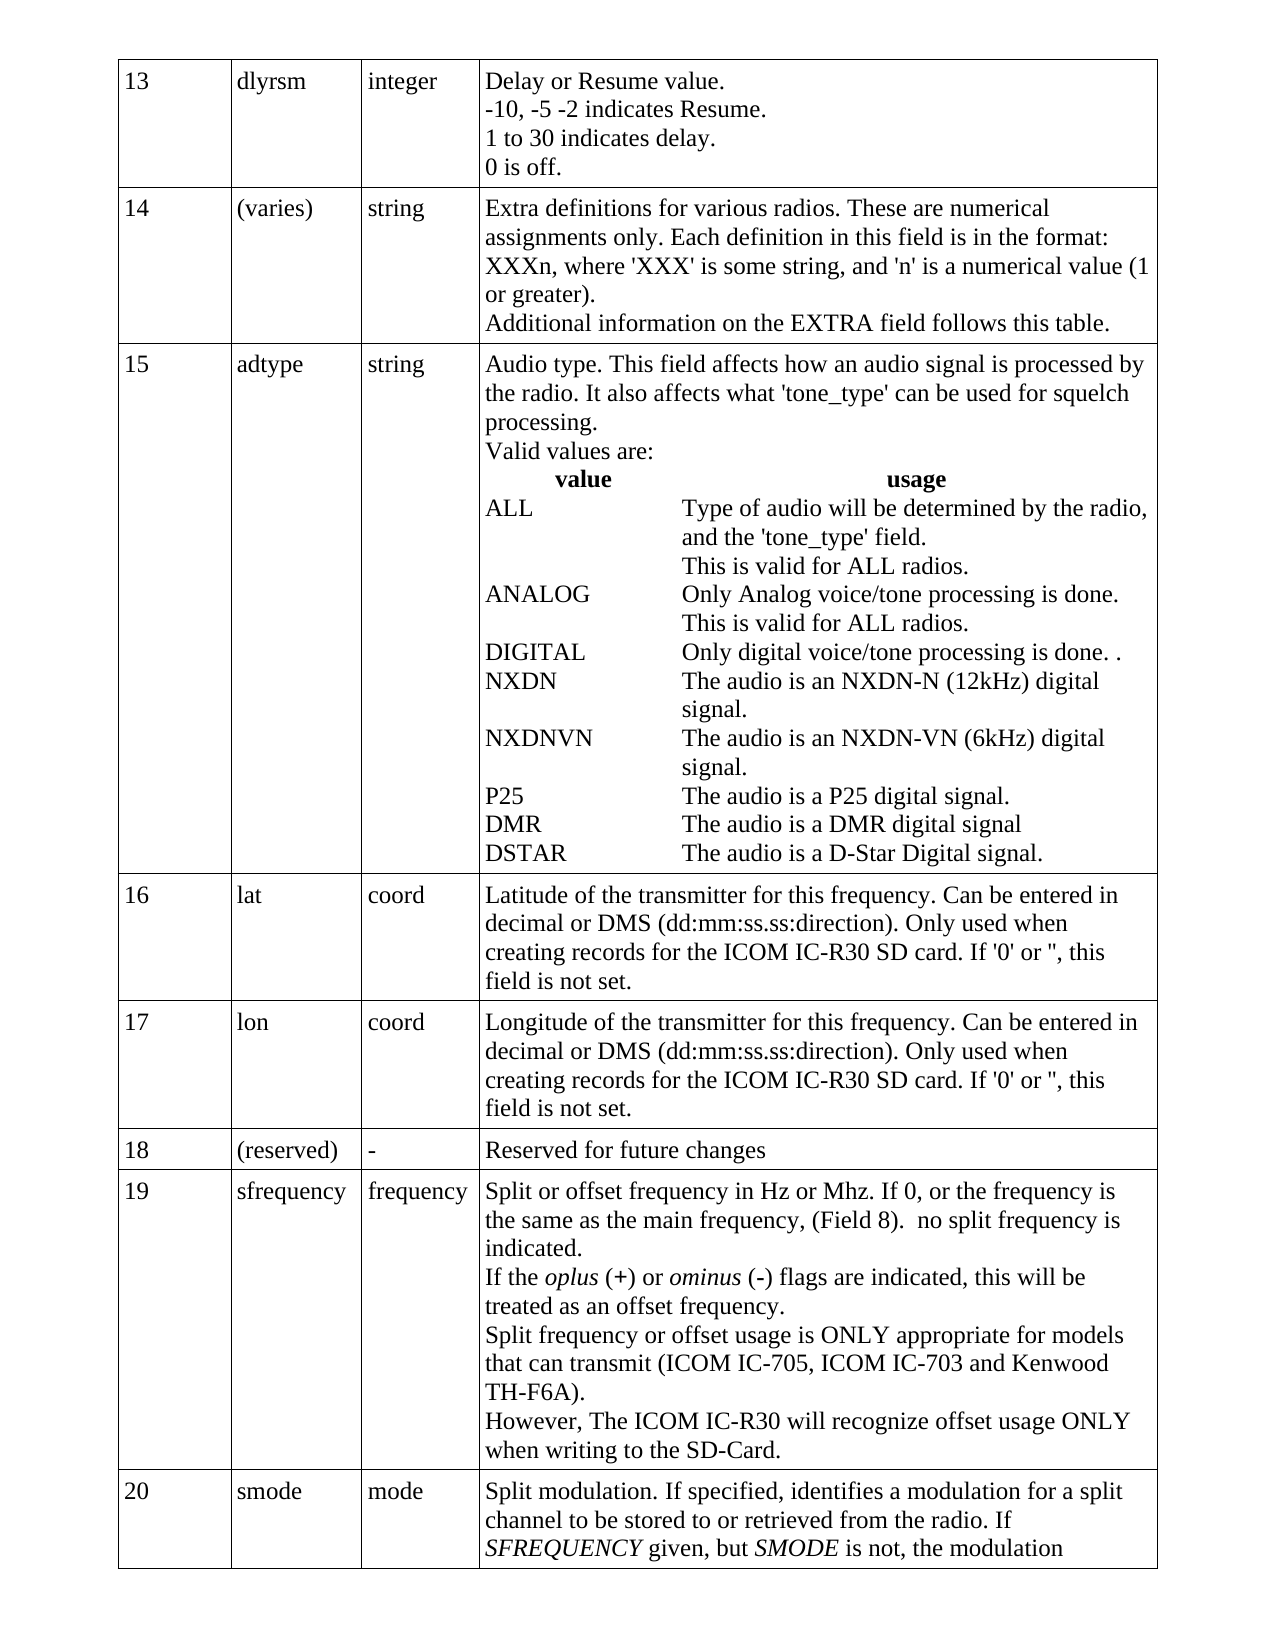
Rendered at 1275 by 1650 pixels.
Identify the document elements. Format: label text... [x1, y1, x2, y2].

table_cell Only Analog voice/tone processing is done. This is valid for ALL radios. [682, 580, 1151, 637]
table_cell Longitude of the transmitter for this frequency. Can be entered in decimal or DMS (dd:mm:ss.ss:direction). Only used when creating records for the ICOM IC-R30 SD card. If '0' or '', this field is not set. [480, 1001, 1157, 1128]
table_header value [485, 465, 682, 493]
table_cell string [362, 344, 479, 873]
table_cell 18 [119, 1129, 231, 1169]
table_cell Split modulation. If specified, identifies a modulation for a split channel to be stored to or retrieved from the radio. If SFREQUENCY given, but SMODE is not, the modulation [480, 1470, 1157, 1568]
table_cell Extra definitions for various radios. These are numerical assignments only. Each definition in this field is in the format: XXXn, where 'XXX' is some string, and 'n' is a numerical value (1 or greater). Additional information on the EXTRA field follows this table. [480, 188, 1157, 343]
table_cell Split or offset frequency in Hz or Mhz. If 0, or the frequency is the same as the main frequency, (Field 8). no split frequency is indicated. If the oplus (+) or ominus (-) flags are indicated, this will be treated as an offset frequency. Split frequency or offset usage is ONLY appropriate for models that can transmit (ICOM IC-705, ICOM IC-703 and Kenwood TH-F6A). However, The ICOM IC-R30 will recognize offset usage ONLY when writing to the SD-Card. [480, 1170, 1157, 1469]
table_cell P25 [485, 781, 682, 809]
table_cell coord [362, 1001, 479, 1128]
table_header usage [682, 465, 1151, 493]
table_cell 17 [119, 1001, 231, 1128]
table_cell 13 [119, 60, 231, 187]
table_cell lon [232, 1001, 361, 1128]
table_cell Reserved for future changes [480, 1129, 1157, 1169]
table_cell ANALOG [485, 580, 682, 637]
table_cell The audio is a DMR digital signal [682, 810, 1151, 838]
table_cell Only digital voice/tone processing is done. . [682, 637, 1151, 666]
table_cell NXDNVN [485, 723, 682, 781]
table_cell Audio type. This field affects how an audio signal is processed by the radio. It also affects what 'tone_type' can be used for squelch processing. Valid values are: [480, 344, 1157, 873]
table_cell The audio is a P25 digital signal. [682, 781, 1151, 809]
table_cell The audio is a D-Star Digital signal. [682, 838, 1151, 867]
table_cell - [362, 1129, 479, 1169]
table_cell ALL [485, 493, 682, 579]
table_cell 20 [119, 1470, 231, 1568]
table_cell 19 [119, 1170, 231, 1469]
table_cell sfrequency [232, 1170, 361, 1469]
table_cell adtype [232, 344, 361, 873]
table_cell The audio is an NXDN-N (12kHz) digital signal. [682, 666, 1151, 723]
table_cell Delay or Resume value. -10, -5 -2 indicates Resume. 1 to 30 indicates delay. 0 is off. [480, 60, 1157, 187]
table_cell The audio is an NXDN-VN (6kHz) digital signal. [682, 723, 1151, 781]
table_cell NXDN [485, 666, 682, 723]
table_cell (reserved) [232, 1129, 361, 1169]
table_cell mode [362, 1470, 479, 1568]
table_cell Type of audio will be determined by the radio, and the 'tone_type' field. This is valid for ALL radios. [682, 493, 1151, 579]
table_cell dlyrsm [232, 60, 361, 187]
table_cell DMR [485, 810, 682, 838]
table_cell Latitude of the transmitter for this frequency. Can be entered in decimal or DMS (dd:mm:ss.ss:direction). Only used when creating records for the ICOM IC-R30 SD card. If '0' or '', this field is not set. [480, 874, 1157, 1000]
table_cell coord [362, 874, 479, 1000]
table_cell 16 [119, 874, 231, 1000]
table_cell 15 [119, 344, 231, 873]
table_cell lat [232, 874, 361, 1000]
table_cell DIGITAL [485, 637, 682, 666]
table_cell 14 [119, 188, 231, 343]
table_cell (varies) [232, 188, 361, 343]
table_cell string [362, 188, 479, 343]
table_cell DSTAR [485, 838, 682, 867]
table_cell smode [232, 1470, 361, 1568]
table_cell integer [362, 60, 479, 187]
table_cell frequency [362, 1170, 479, 1469]
